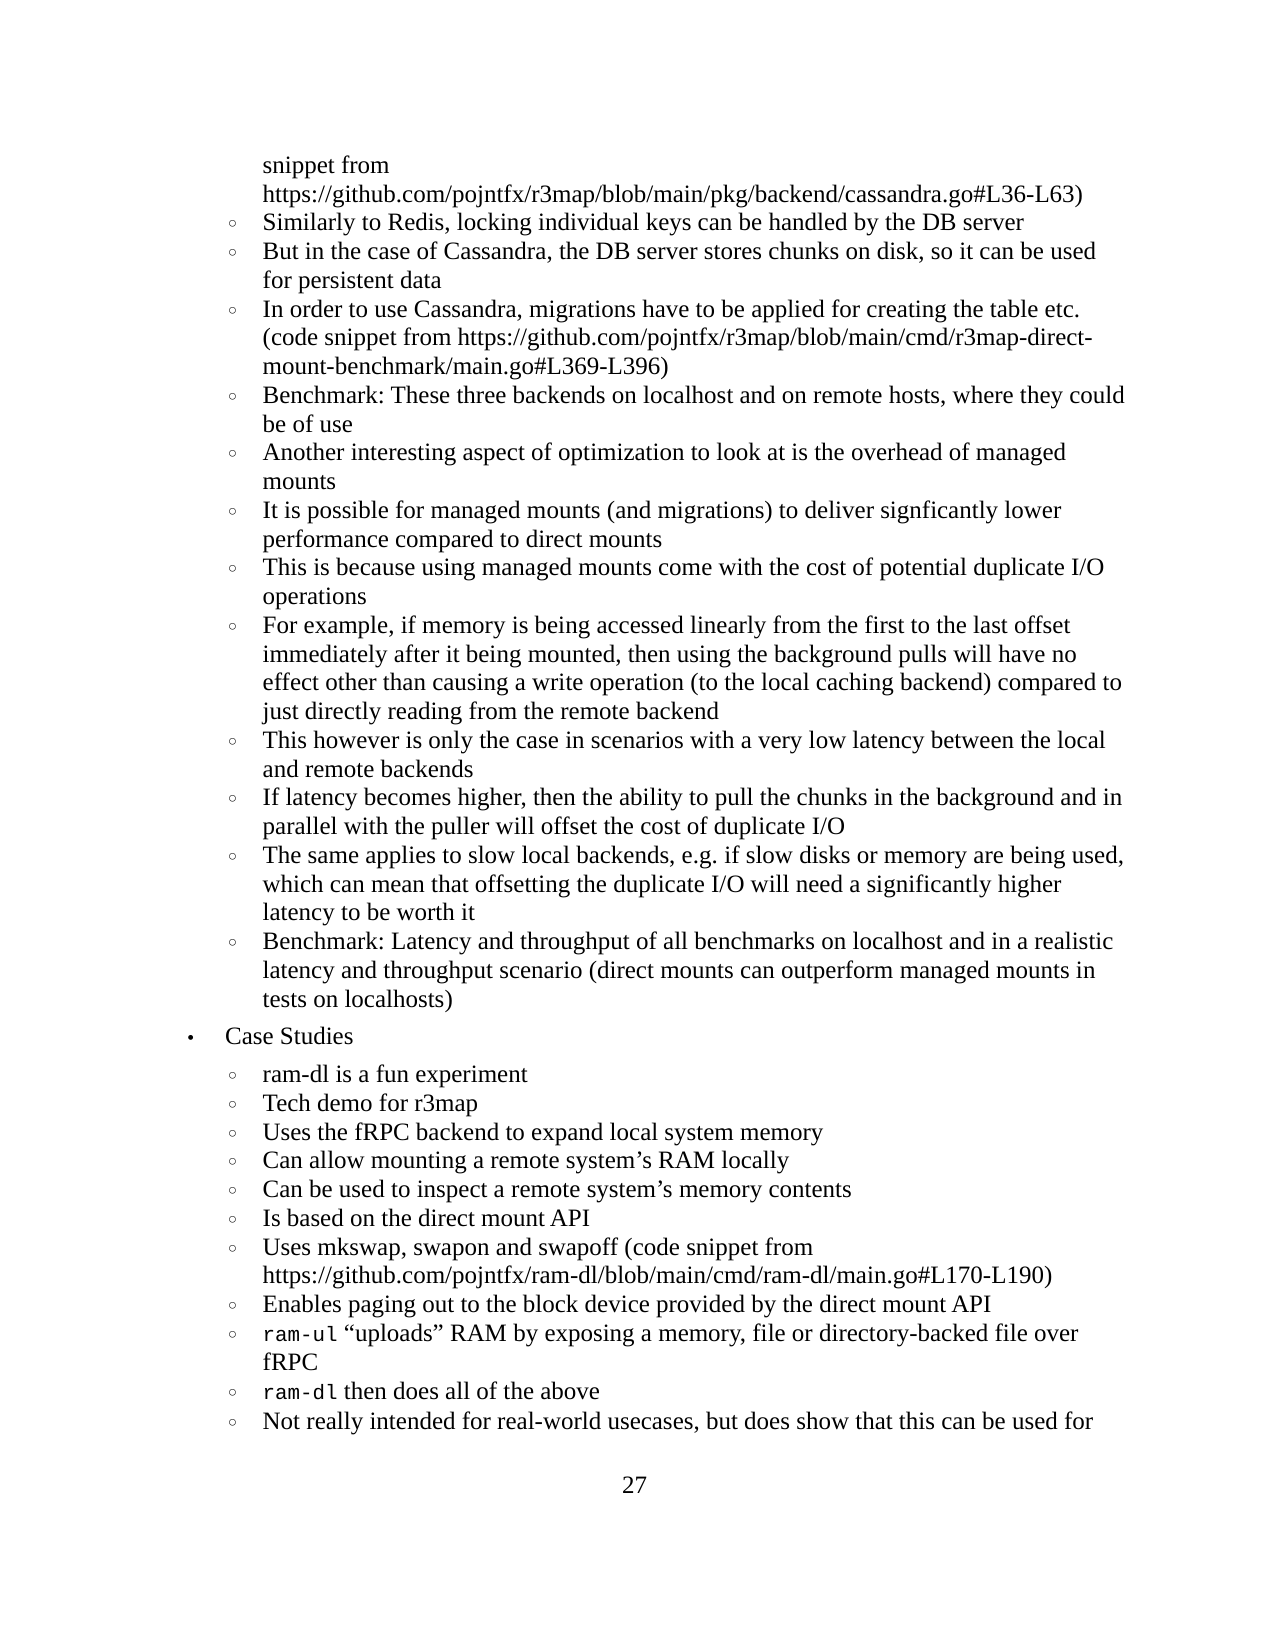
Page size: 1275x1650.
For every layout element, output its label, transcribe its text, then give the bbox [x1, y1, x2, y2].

list Similarly to Redis, locking individual keys can be handled by the DB server [225, 207, 1125, 236]
list Enables paging out to the block device provided by the direct mount API [225, 1289, 1125, 1318]
list Another interesting aspect of optimization to look at is the overhead of managed mounts [225, 437, 1125, 495]
list Is based on the direct mount API [225, 1203, 1125, 1232]
list ram-dl is a fun experiment [225, 1059, 1125, 1088]
list Uses the fRPC backend to expand local system memory [225, 1117, 1125, 1145]
list For example, if memory is being accessed linearly from the first to the last offset immediately after it being mounted, then using the background pulls will have no effect other than causing a write operation (to the local caching backend) compared to just directly reading from the remote backend [225, 610, 1125, 725]
list In order to use Cassandra, migrations have to be applied for creating the table etc. (code snippet from https://github.com/pojntfx/r3map/blob/main/cmd/r3map-direct-mount-benchmark/main.go#L369-L396) [225, 294, 1125, 380]
list It is possible for managed mounts (and migrations) to deliver signficantly lower performance compared to direct mounts [225, 495, 1125, 552]
list This however is only the case in scenarios with a very low latency between the local and remote backends [225, 725, 1125, 782]
list Uses mkswap, swapon and swapoff (code snippet from https://github.com/pojntfx/ram-dl/blob/main/cmd/ram-dl/main.go#L170-L190) [225, 1232, 1125, 1289]
list ram-ul “uploads” RAM by exposing a memory, file or directory-backed file over fRPC [225, 1318, 1125, 1376]
list Benchmark: These three backends on localhost and on remote hosts, where they could be of use [225, 380, 1125, 437]
list snippet from https://github.com/pojntfx/r3map/blob/main/pkg/backend/cassandra.go#L36-L63) [225, 150, 1125, 207]
list But in the case of Cassandra, the DB server stores chunks on disk, so it can be used for persistent data [225, 236, 1125, 294]
list ram-dl then does all of the above [225, 1376, 1125, 1406]
list Can be used to inspect a remote system’s memory contents [225, 1174, 1125, 1203]
list This is because using managed mounts come with the cost of potential duplicate I/O operations [225, 552, 1125, 610]
list Can allow mounting a remote system’s RAM locally [225, 1145, 1125, 1174]
list If latency becomes higher, then the ability to pull the chunks in the background and in parallel with the puller will offset the cost of duplicate I/O [225, 782, 1125, 840]
list Tech demo for r3map [225, 1088, 1125, 1117]
list The same applies to slow local backends, e.g. if slow disks or memory are being used, which can mean that offsetting the duplicate I/O will need a significantly higher latency to be worth it [225, 840, 1125, 926]
list Not really intended for real-world usecases, but does show that this can be used for [225, 1406, 1125, 1434]
list Case Studies [187, 1021, 1125, 1050]
list Benchmark: Latency and throughput of all benchmarks on localhost and in a realistic latency and throughput scenario (direct mounts can outperform managed mounts in tests on localhosts) [225, 926, 1125, 1012]
